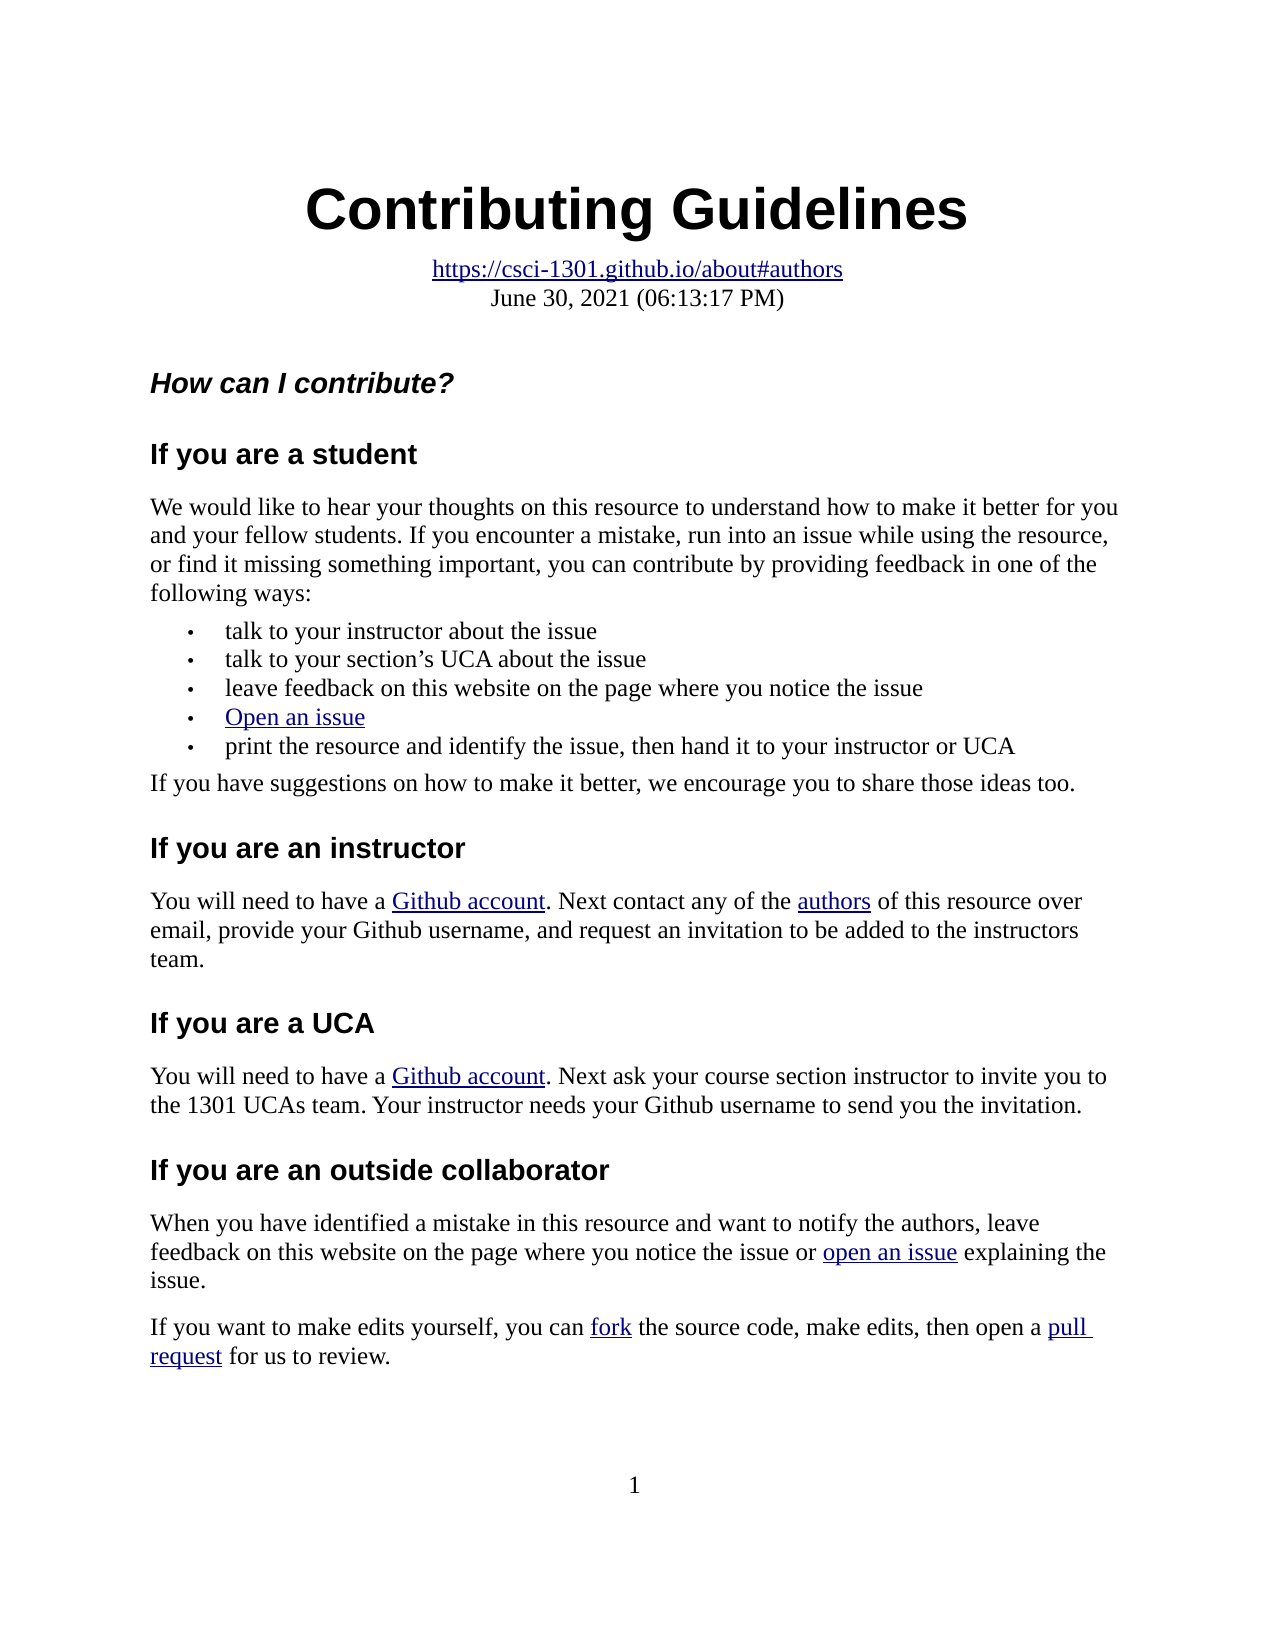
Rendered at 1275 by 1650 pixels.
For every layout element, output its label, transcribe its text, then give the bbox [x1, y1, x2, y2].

list Open an issue [187, 702, 1125, 731]
text June 30, 2021 (06:13:17 PM) [150, 283, 1125, 312]
text If you have suggestions on how to make it better, we encourage you to share those ideas too. [150, 768, 1125, 797]
text If you want to make edits yourself, you can fork the source code, make edits, then open a pull request for us to review. [150, 1312, 1125, 1369]
list leave feedback on this website on the page where you notice the issue [187, 673, 1125, 702]
text You will need to have a Github account. Next ask your course section instructor to invite you to the 1301 UCAs team. Your instructor needs your Github username to send you the invitation. [150, 1061, 1125, 1119]
title Contributing Guidelines [150, 175, 1125, 242]
list talk to your section’s UCA about the issue [187, 644, 1125, 673]
text https://csci-1301.github.io/about#authors [150, 254, 1125, 283]
subtitle If you are an outside collaborator [150, 1153, 1125, 1186]
list talk to your instructor about the issue [187, 616, 1125, 644]
text You will need to have a Github account. Next contact any of the authors of this resource over email, provide your Github username, and request an invitation to be added to the instructors team. [150, 886, 1125, 972]
text We would like to hear your thoughts on this resource to understand how to make it better for you and your fellow students. If you encounter a mistake, run into an issue while using the resource, or find it missing something important, you can contribute by providing feedback in one of the following ways: [150, 492, 1125, 607]
subtitle How can I contribute? [150, 366, 1125, 399]
subtitle If you are a student [150, 437, 1125, 470]
subtitle If you are an instructor [150, 831, 1125, 865]
text When you have identified a mistake in this resource and want to notify the authors, leave feedback on this website on the page where you notice the issue or open an issue explaining the issue. [150, 1208, 1125, 1294]
list print the resource and identify the issue, then hand it to your instructor or UCA [187, 731, 1125, 759]
subtitle If you are a UCA [150, 1006, 1125, 1040]
